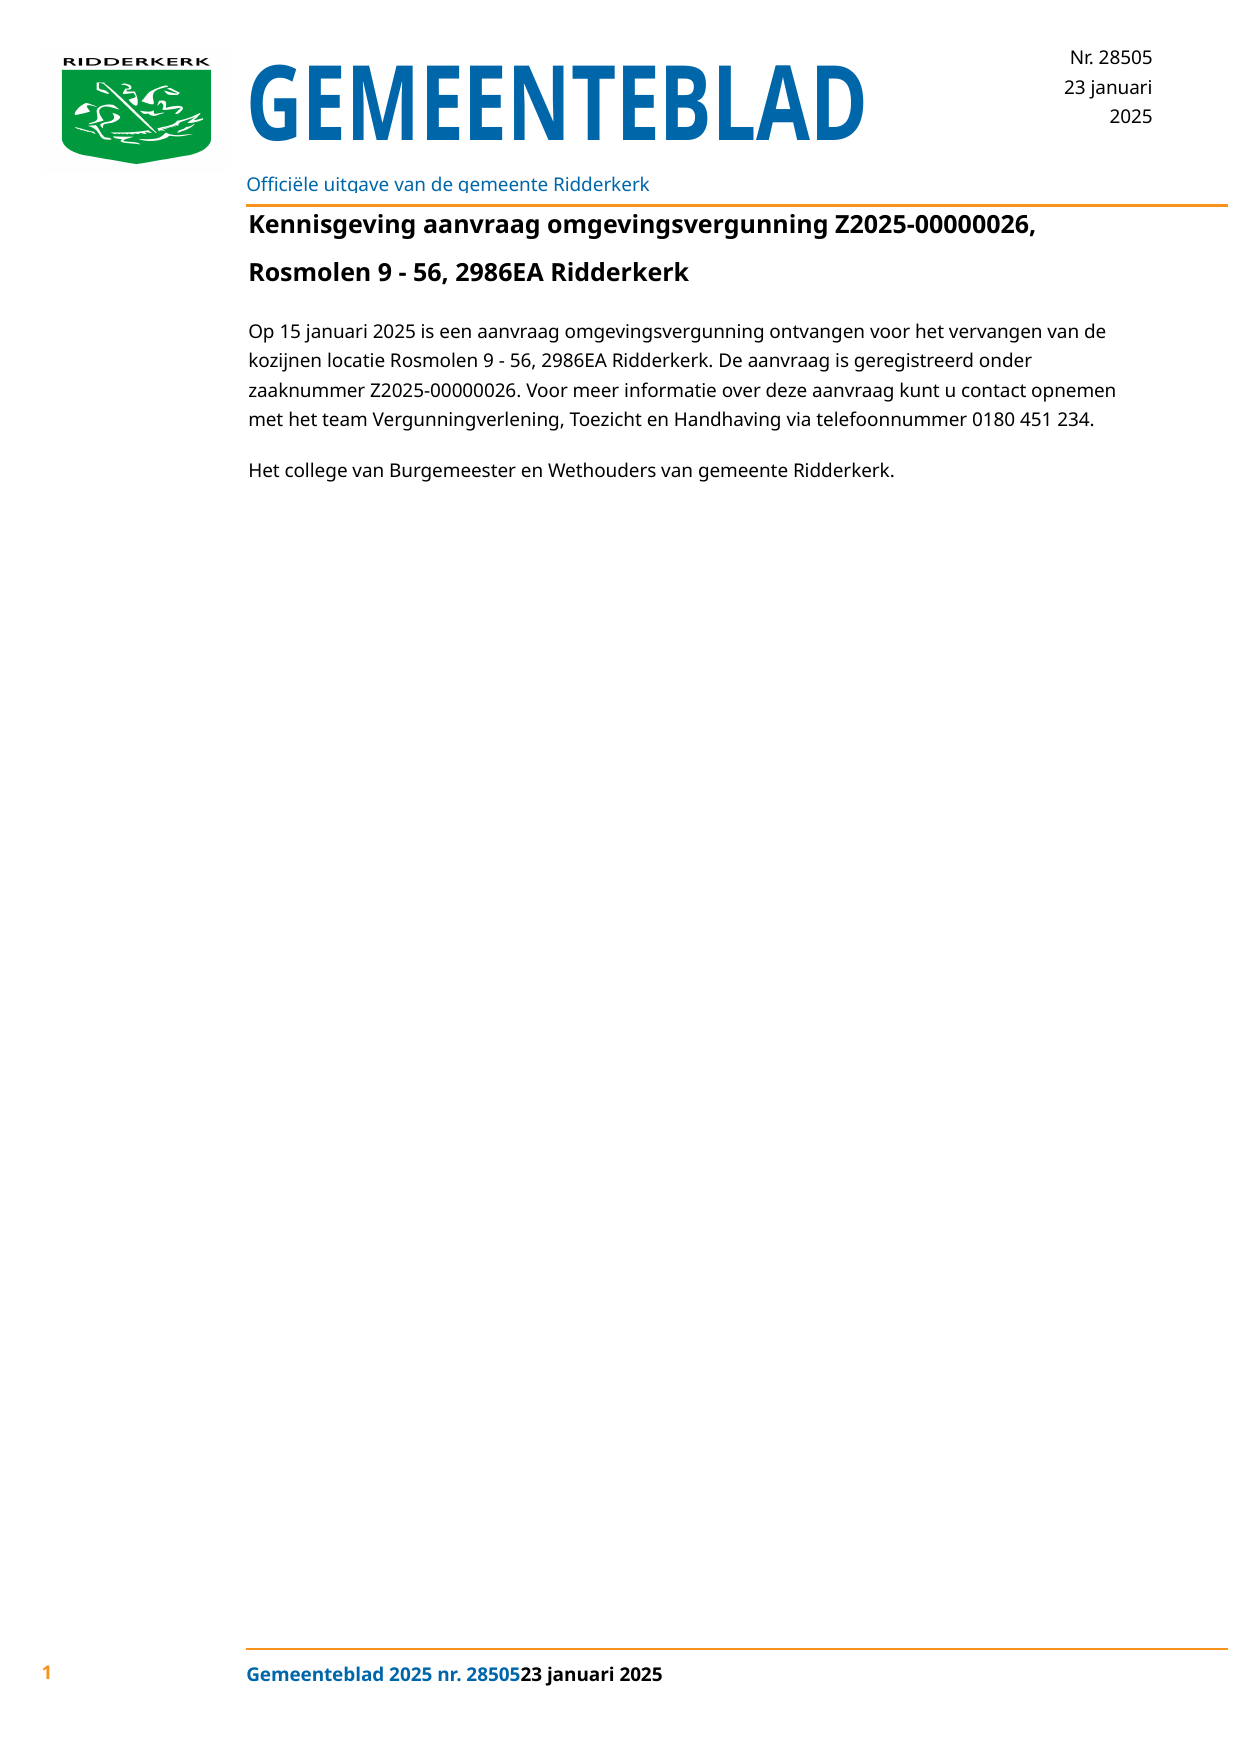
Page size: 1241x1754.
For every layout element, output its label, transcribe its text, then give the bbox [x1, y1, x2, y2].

text Op 15 januari 2025 is een aanvraag omgevingsvergunning ontvangen voor het vervangen van de kozijnen locatie Rosmolen 9 - 56, 2986EA Ridderkerk. De aanvraag is geregistreerd onder zaaknummer Z2025-00000026. Voor meer informatie over deze aanvraag kunt u contact opnemen met het team Vergunningverlening, Toezicht en Handhaving via telefoonnummer 0180 451 234. [248, 318, 1152, 432]
text Het college van Burgemeester en Wethouders van gemeente Ridderkerk. [248, 457, 1152, 483]
text Kennisgeving aanvraag omgevingsvergunning Z2025-00000026, Rosmolen 9 - 56, 2986EA Ridderkerk [248, 207, 1152, 288]
picture [41, 47, 231, 172]
